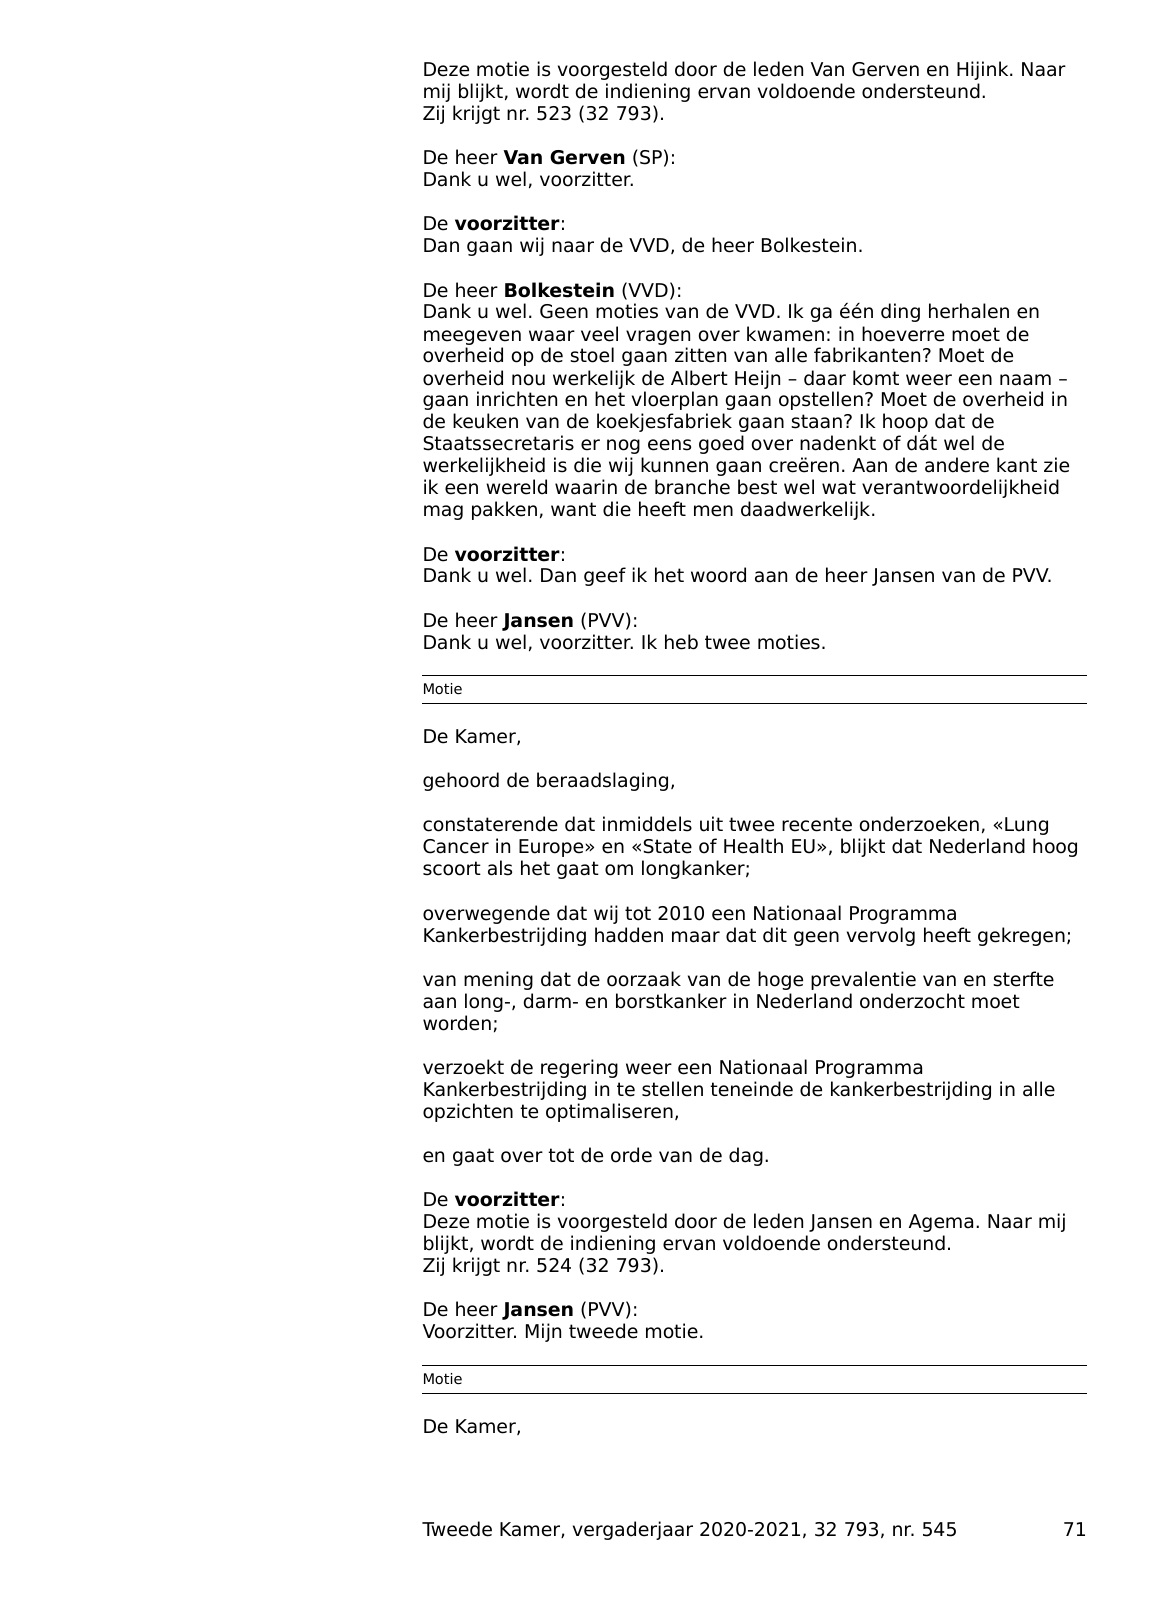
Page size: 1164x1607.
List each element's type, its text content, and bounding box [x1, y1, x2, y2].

text De heer Van Gerven (SP): [422, 147, 1087, 169]
text Deze motie is voorgesteld door de leden Jansen en Agema. Naar mij blijkt, wordt de indiening ervan voldoende ondersteund. [422, 1211, 1087, 1255]
text De voorzitter: [422, 1189, 1087, 1211]
text constaterende dat inmiddels uit twee recente onderzoeken, «Lung Cancer in Europe» en «State of Health EU», blijkt dat Nederland hoog scoort als het gaat om longkanker; [422, 814, 1087, 880]
text Dank u wel. Geen moties van de VVD. Ik ga één ding herhalen en meegeven waar veel vragen over kwamen: in hoeverre moet de overheid op de stoel gaan zitten van alle fabrikanten? Moet de overheid nou werkelijk de Albert Heijn – daar komt weer een naam – gaan inrichten en het vloerplan gaan opstellen? Moet de overheid in de keuken van de koekjesfabriek gaan staan? Ik hoop dat de Staatssecretaris er nog eens goed over nadenkt of dát wel de werkelijkheid is die wij kunnen gaan creëren. Aan de andere kant zie ik een wereld waarin de branche best wel wat verantwoordelijkheid mag pakken, want die heeft men daadwerkelijk. [422, 301, 1087, 521]
text De Kamer, [422, 1416, 1087, 1438]
text overwegende dat wij tot 2010 een Nationaal Programma Kankerbestrijding hadden maar dat dit geen vervolg heeft gekregen; [422, 902, 1087, 946]
text De voorzitter: [422, 543, 1087, 565]
text Dank u wel, voorzitter. [422, 169, 1087, 191]
text Dan gaan wij naar de VVD, de heer Bolkestein. [422, 235, 1087, 257]
text Voorzitter. Mijn tweede motie. [422, 1321, 1087, 1343]
text van mening dat de oorzaak van de hoge prevalentie van en sterfte aan long-, darm- en borstkanker in Nederland onderzocht moet worden; [422, 969, 1087, 1034]
text De heer Jansen (PVV): [422, 1299, 1087, 1321]
text gehoord de beraadslaging, [422, 770, 1087, 792]
text Dank u wel, voorzitter. Ik heb twee moties. [422, 632, 1087, 653]
text Zij krijgt nr. 524 (32 793). [422, 1255, 1087, 1277]
table_header Motie [422, 676, 1087, 703]
text De voorzitter: [422, 213, 1087, 235]
table_header Motie [422, 1366, 1087, 1392]
text Zij krijgt nr. 523 (32 793). [422, 103, 1087, 125]
text Dank u wel. Dan geef ik het woord aan de heer Jansen van de PVV. [422, 565, 1087, 587]
text De heer Jansen (PVV): [422, 609, 1087, 632]
text De Kamer, [422, 726, 1087, 748]
text en gaat over tot de orde van de dag. [422, 1145, 1087, 1167]
text De heer Bolkestein (VVD): [422, 279, 1087, 301]
text verzoekt de regering weer een Nationaal Programma Kankerbestrijding in te stellen teneinde de kankerbestrijding in alle opzichten te optimaliseren, [422, 1057, 1087, 1123]
text Deze motie is voorgesteld door de leden Van Gerven en Hijink. Naar mij blijkt, wordt de indiening ervan voldoende ondersteund. [422, 59, 1087, 103]
